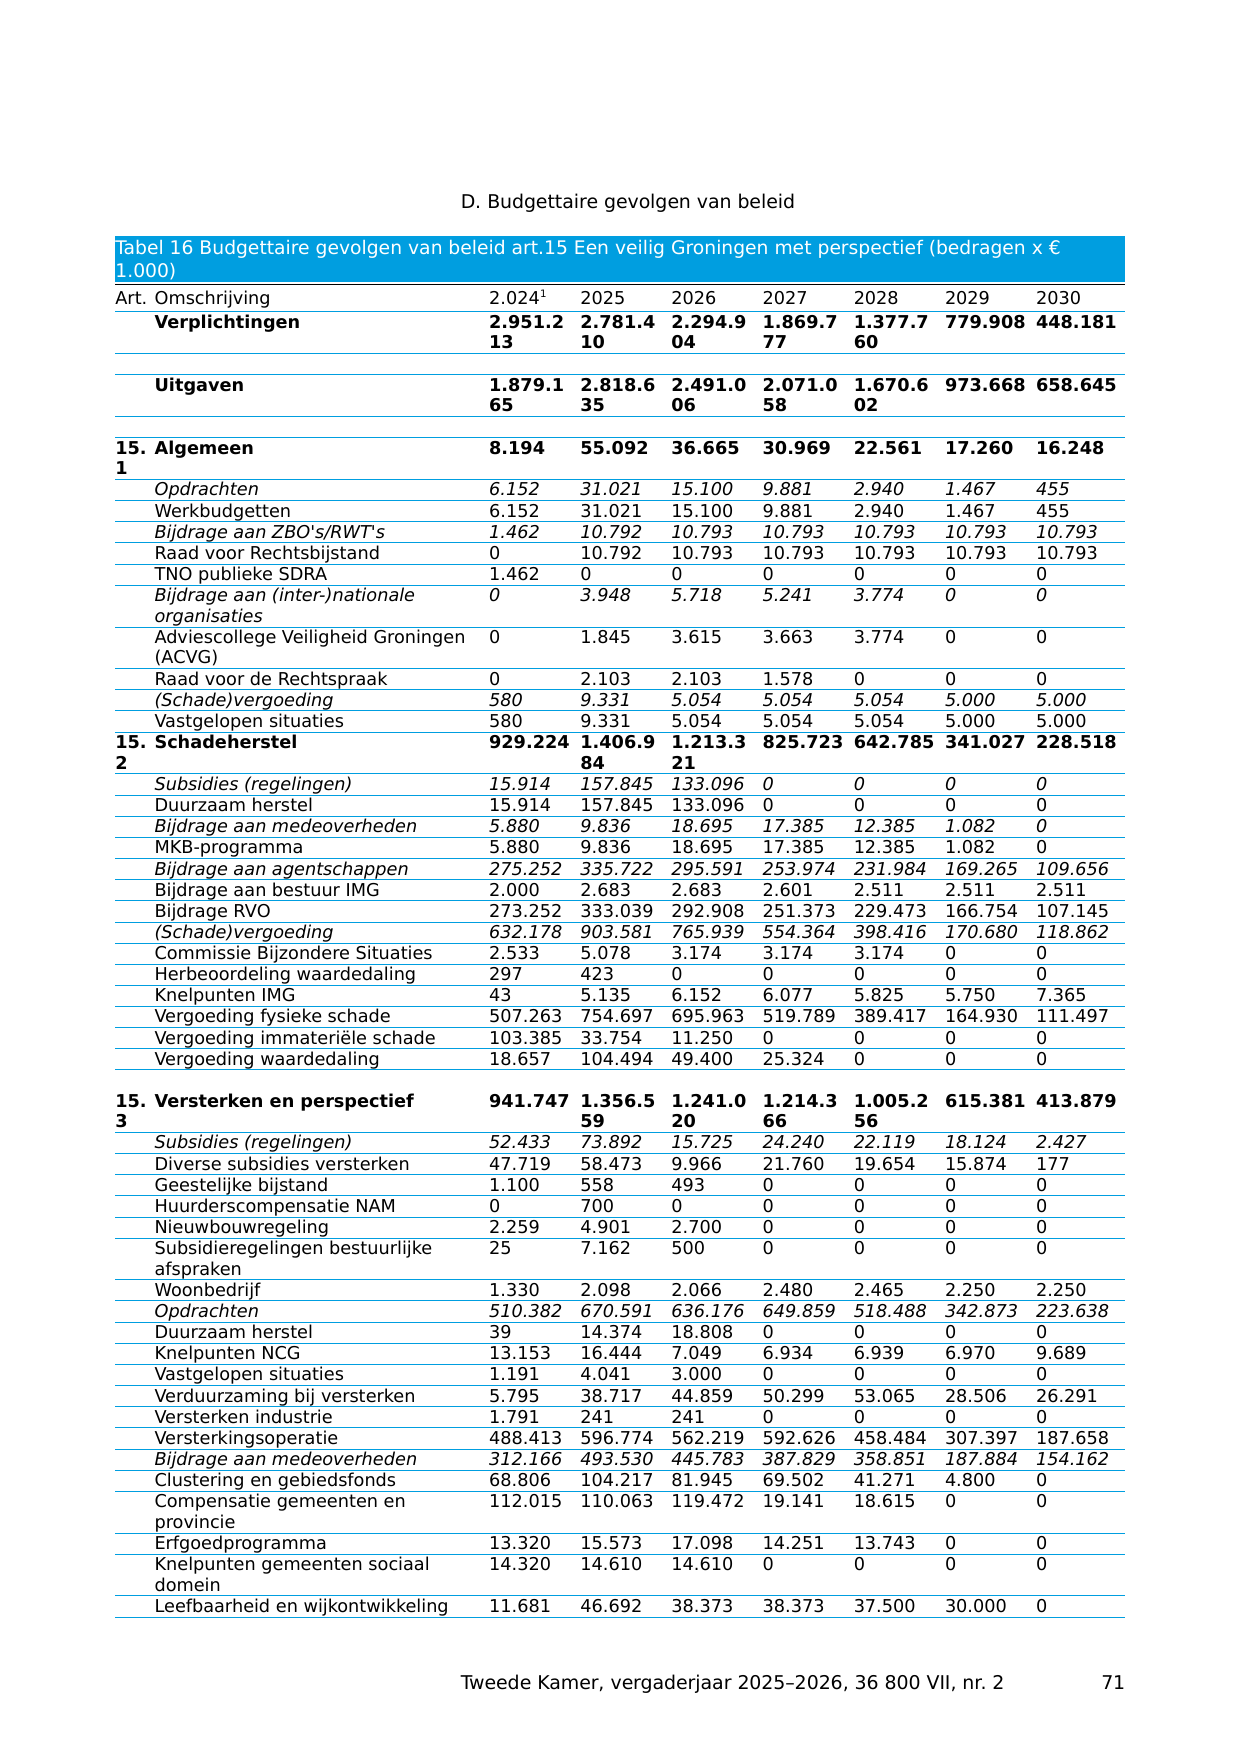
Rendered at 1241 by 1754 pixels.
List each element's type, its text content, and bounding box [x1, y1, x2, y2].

table_cell 11.250 [668, 1028, 759, 1048]
table_cell 0 [486, 543, 577, 563]
table_cell 2029 [942, 285, 1033, 311]
table_cell 700 [577, 1196, 668, 1216]
table_cell 519.789 [760, 1007, 851, 1027]
table_cell 307.397 [942, 1428, 1033, 1448]
table_cell 110.063 [577, 1492, 668, 1532]
table_cell 14.374 [577, 1323, 668, 1343]
table_cell 21.760 [760, 1154, 851, 1174]
table_cell [115, 1450, 151, 1469]
table_cell 5.054 [668, 711, 759, 732]
table_cell 0 [760, 1196, 851, 1216]
table_cell 2.480 [760, 1280, 851, 1300]
table_cell 903.581 [577, 923, 668, 942]
table_cell [851, 1070, 942, 1091]
table_cell 0 [851, 1555, 942, 1595]
table_cell 295.591 [668, 859, 759, 879]
table_cell 0 [1033, 1175, 1125, 1195]
table_cell 5.000 [942, 711, 1033, 732]
table_cell Bijdrage aan agentschappen [151, 859, 486, 879]
table_cell 0 [486, 586, 577, 626]
table_cell [115, 1175, 151, 1195]
table_cell 22.561 [851, 438, 942, 479]
table_cell 0 [1033, 838, 1125, 858]
table_cell Vergoeding waardedaling [151, 1049, 486, 1069]
table_cell 2.103 [577, 669, 668, 689]
table_cell Werkbudgetten [151, 501, 486, 521]
table_cell 1.377.760 [851, 312, 942, 353]
table_cell 0 [1033, 1028, 1125, 1048]
table_cell 0 [942, 565, 1033, 584]
table_cell 107.145 [1033, 901, 1125, 921]
table_cell 0 [1033, 817, 1125, 837]
table_cell 0 [486, 1196, 577, 1216]
table_cell 112.015 [486, 1492, 577, 1532]
table_cell 518.488 [851, 1301, 942, 1322]
table_cell [115, 1471, 151, 1491]
table_cell [115, 543, 151, 563]
table_cell 632.178 [486, 923, 577, 942]
table_cell 11.681 [486, 1596, 577, 1617]
table_cell Versterken industrie [151, 1407, 486, 1427]
table_cell 3.615 [668, 628, 759, 668]
table_cell 941.747 [486, 1091, 577, 1132]
table_cell 7.365 [1033, 986, 1125, 1006]
table_cell 109.656 [1033, 859, 1125, 879]
table_cell 333.039 [577, 901, 668, 921]
table_cell 973.668 [942, 375, 1033, 416]
table_cell 13.320 [486, 1534, 577, 1554]
table_cell 19.654 [851, 1154, 942, 1174]
table_cell 0 [760, 774, 851, 794]
table_cell 31.021 [577, 480, 668, 500]
table_cell 2.683 [668, 880, 759, 900]
table_cell 241 [668, 1407, 759, 1427]
table_cell 2.000 [486, 880, 577, 900]
table_cell [151, 417, 486, 437]
table_cell 554.364 [760, 923, 851, 942]
table_cell 2.511 [851, 880, 942, 900]
table_cell 187.884 [942, 1450, 1033, 1469]
table_cell [760, 1070, 851, 1091]
table_cell 275.252 [486, 859, 577, 879]
table_cell 1.845 [577, 628, 668, 668]
table_cell [1033, 354, 1125, 374]
table_cell 10.793 [942, 543, 1033, 563]
table_cell Vergoeding fysieke schade [151, 1007, 486, 1027]
table_cell 0 [942, 1555, 1033, 1595]
table_cell Bijdrage aan ZBO's/RWT's [151, 522, 486, 542]
table_cell Herbeoordeling waardedaling [151, 965, 486, 985]
table_cell 9.331 [577, 690, 668, 710]
table_cell [115, 1028, 151, 1048]
table_cell 0 [942, 1196, 1033, 1216]
table_cell 398.416 [851, 923, 942, 942]
table_cell 3.948 [577, 586, 668, 626]
table_cell 18.695 [668, 817, 759, 837]
table_cell 24.240 [760, 1133, 851, 1153]
table_cell [1033, 417, 1125, 437]
table_cell 1.462 [486, 522, 577, 542]
table_cell 779.908 [942, 312, 1033, 353]
table_cell 31.021 [577, 501, 668, 521]
table_cell 104.217 [577, 1471, 668, 1491]
table_cell 0 [1033, 1323, 1125, 1343]
table_cell 929.224 [486, 733, 577, 773]
table_cell 0 [668, 565, 759, 584]
table_cell 2.0241 [486, 285, 577, 311]
table_cell Art. [115, 285, 151, 311]
table_cell 423 [577, 965, 668, 985]
table_cell Woonbedrijf [151, 1280, 486, 1300]
table_cell 0 [1033, 944, 1125, 964]
table_cell Verplichtingen [151, 312, 486, 353]
table_cell Compensatie gemeenten en provincie [151, 1492, 486, 1532]
table_cell 18.695 [668, 838, 759, 858]
table_cell 0 [851, 1196, 942, 1216]
table_cell 754.697 [577, 1007, 668, 1027]
table_cell [115, 986, 151, 1006]
table_cell 73.892 [577, 1133, 668, 1153]
table_cell 7.049 [668, 1344, 759, 1364]
table_cell 229.473 [851, 901, 942, 921]
table_cell 37.500 [851, 1596, 942, 1617]
table_cell [115, 774, 151, 794]
table_cell [115, 838, 151, 858]
table_cell 413.879 [1033, 1091, 1125, 1132]
table_cell [942, 1070, 1033, 1091]
table_cell 0 [1033, 669, 1125, 689]
table_cell 36.665 [668, 438, 759, 479]
table_cell (Schade)vergoeding [151, 690, 486, 710]
table_cell [115, 859, 151, 879]
table_cell [486, 1070, 577, 1091]
table_cell [115, 1007, 151, 1027]
table_cell 39 [486, 1323, 577, 1343]
table_cell 0 [1033, 1471, 1125, 1491]
table_cell 341.027 [942, 733, 1033, 773]
table_cell 448.181 [1033, 312, 1125, 353]
table_cell [115, 901, 151, 921]
table_cell 5.000 [1033, 711, 1125, 732]
table_cell [115, 501, 151, 521]
table_cell 10.792 [577, 543, 668, 563]
table_cell 15.914 [486, 796, 577, 816]
table_cell 5.825 [851, 986, 942, 1006]
table_cell [115, 1596, 151, 1617]
table_cell 0 [851, 1323, 942, 1343]
table_cell 49.400 [668, 1049, 759, 1069]
table_cell Geestelijke bijstand [151, 1175, 486, 1195]
table_cell 0 [942, 965, 1033, 985]
table_cell Raad voor de Rechtspraak [151, 669, 486, 689]
table_cell 2.066 [668, 1280, 759, 1300]
table_cell 510.382 [486, 1301, 577, 1322]
table_cell 2.250 [942, 1280, 1033, 1300]
table_cell 0 [760, 965, 851, 985]
table_cell [115, 1344, 151, 1364]
table_cell [115, 312, 151, 353]
table_cell 154.162 [1033, 1450, 1125, 1469]
table_cell Bijdrage aan bestuur IMG [151, 880, 486, 900]
table_cell 1.406.984 [577, 733, 668, 773]
table_cell 4.901 [577, 1218, 668, 1237]
table_cell MKB-programma [151, 838, 486, 858]
table_cell 6.970 [942, 1344, 1033, 1364]
table_cell Knelpunten NCG [151, 1344, 486, 1364]
table_cell 10.793 [851, 543, 942, 563]
table_cell 615.381 [942, 1091, 1033, 1132]
table_cell 0 [760, 1218, 851, 1237]
table_cell 695.963 [668, 1007, 759, 1027]
table_cell 0 [1033, 628, 1125, 668]
table_cell 2.071.058 [760, 375, 851, 416]
table_cell 5.054 [668, 690, 759, 710]
table_cell Duurzaam herstel [151, 1323, 486, 1343]
table_cell [115, 1534, 151, 1554]
table_cell 4.800 [942, 1471, 1033, 1491]
table_cell Raad voor Rechtsbijstand [151, 543, 486, 563]
table_cell 5.880 [486, 838, 577, 858]
table_cell Opdrachten [151, 480, 486, 500]
table_cell 0 [1033, 1492, 1125, 1532]
table_cell [115, 1492, 151, 1532]
table_cell 273.252 [486, 901, 577, 921]
table_cell Clustering en gebiedsfonds [151, 1471, 486, 1491]
table_cell 1.356.559 [577, 1091, 668, 1132]
table_cell 2.951.213 [486, 312, 577, 353]
table_cell [760, 354, 851, 374]
table_cell 5.718 [668, 586, 759, 626]
table_cell 81.945 [668, 1471, 759, 1491]
table_cell 2030 [1033, 285, 1125, 311]
table_cell 6.939 [851, 1344, 942, 1364]
table_cell 3.174 [668, 944, 759, 964]
table_cell 1.578 [760, 669, 851, 689]
table_cell 15.2 [115, 733, 151, 773]
table_cell 7.162 [577, 1239, 668, 1279]
table_cell TNO publieke SDRA [151, 565, 486, 584]
table_cell 0 [851, 1028, 942, 1048]
table_cell 2.940 [851, 480, 942, 500]
table_cell 166.754 [942, 901, 1033, 921]
table_cell 2.103 [668, 669, 759, 689]
table_cell 3.000 [668, 1365, 759, 1385]
table_cell 5.000 [1033, 690, 1125, 710]
table_cell 0 [1033, 774, 1125, 794]
table_cell 0 [942, 1534, 1033, 1554]
table_cell 0 [1033, 1365, 1125, 1385]
table_cell [115, 354, 151, 374]
table_cell 17.098 [668, 1534, 759, 1554]
table_cell 15.573 [577, 1534, 668, 1554]
table_cell 0 [1033, 1239, 1125, 1279]
table_cell 670.591 [577, 1301, 668, 1322]
table_cell 292.908 [668, 901, 759, 921]
table_cell 12.385 [851, 838, 942, 858]
table_cell 9.966 [668, 1154, 759, 1174]
table_cell 2.427 [1033, 1133, 1125, 1153]
table_cell 30.000 [942, 1596, 1033, 1617]
table_cell 0 [851, 1175, 942, 1195]
table_cell 5.054 [851, 711, 942, 732]
table_cell 2.781.410 [577, 312, 668, 353]
table_cell [760, 417, 851, 437]
table_cell 58.473 [577, 1154, 668, 1174]
table_cell 1.869.777 [760, 312, 851, 353]
table_cell 0 [851, 1407, 942, 1427]
table_cell 25.324 [760, 1049, 851, 1069]
table_cell Knelpunten IMG [151, 986, 486, 1006]
table_cell 50.299 [760, 1386, 851, 1406]
table_cell 3.174 [760, 944, 851, 964]
table_cell Vastgelopen situaties [151, 711, 486, 732]
table_cell [115, 1049, 151, 1069]
table_cell 0 [760, 1239, 851, 1279]
table_cell 2.491.006 [668, 375, 759, 416]
table_cell 0 [942, 586, 1033, 626]
table_cell 0 [1033, 1596, 1125, 1617]
table_cell (Schade)vergoeding [151, 923, 486, 942]
table_cell 177 [1033, 1154, 1125, 1174]
table_cell 0 [668, 965, 759, 985]
table_cell 3.663 [760, 628, 851, 668]
table_cell 0 [1033, 1218, 1125, 1237]
table_cell [115, 1323, 151, 1343]
table_cell 0 [1033, 1555, 1125, 1595]
table_cell [668, 417, 759, 437]
table_cell 13.153 [486, 1344, 577, 1364]
table_cell Uitgaven [151, 375, 486, 416]
table_cell 9.689 [1033, 1344, 1125, 1364]
table_cell 10.793 [668, 543, 759, 563]
table_cell 592.626 [760, 1428, 851, 1448]
table_cell 0 [1033, 1407, 1125, 1427]
table_cell Schadeherstel [151, 733, 486, 773]
table_cell 0 [851, 1049, 942, 1069]
table_cell 0 [1033, 1049, 1125, 1069]
table_cell 2.818.635 [577, 375, 668, 416]
table_cell Opdrachten [151, 1301, 486, 1322]
table_cell 16.248 [1033, 438, 1125, 479]
table_cell Versterken en perspectief [151, 1091, 486, 1132]
table_cell 170.680 [942, 923, 1033, 942]
table_cell 6.152 [668, 986, 759, 1006]
table_cell [115, 1070, 151, 1091]
table_cell 2.533 [486, 944, 577, 964]
table_cell 14.251 [760, 1534, 851, 1554]
table_cell 69.502 [760, 1471, 851, 1491]
table_cell 133.096 [668, 796, 759, 816]
table_cell 458.484 [851, 1428, 942, 1448]
table_cell 0 [942, 1239, 1033, 1279]
table_cell 636.176 [668, 1301, 759, 1322]
table_cell 18.808 [668, 1323, 759, 1343]
table_cell 3.174 [851, 944, 942, 964]
table_cell [115, 1555, 151, 1595]
table_cell 0 [760, 1555, 851, 1595]
table_cell 0 [760, 796, 851, 816]
table_cell 28.506 [942, 1386, 1033, 1406]
table_cell 562.219 [668, 1428, 759, 1448]
table_cell [851, 354, 942, 374]
table_cell 0 [942, 1492, 1033, 1532]
table_cell 10.793 [760, 543, 851, 563]
table_cell 52.433 [486, 1133, 577, 1153]
table_cell 1.791 [486, 1407, 577, 1427]
table_cell Duurzaam herstel [151, 796, 486, 816]
table_cell 33.754 [577, 1028, 668, 1048]
table_cell 342.873 [942, 1301, 1033, 1322]
table_cell 445.783 [668, 1450, 759, 1469]
table_cell 0 [760, 1407, 851, 1427]
table_cell Omschrijving [151, 285, 486, 311]
table_cell 0 [851, 965, 942, 985]
table_cell 493 [668, 1175, 759, 1195]
table_cell [851, 417, 942, 437]
table_cell 4.041 [577, 1365, 668, 1385]
table_cell 164.930 [942, 1007, 1033, 1027]
table_cell 0 [851, 565, 942, 584]
table_cell 0 [942, 1175, 1033, 1195]
table_cell [942, 417, 1033, 437]
table_cell 0 [942, 796, 1033, 816]
table_cell 5.795 [486, 1386, 577, 1406]
table_cell 0 [942, 1323, 1033, 1343]
table_cell 10.792 [577, 522, 668, 542]
table_cell 10.793 [942, 522, 1033, 542]
table_cell 558 [577, 1175, 668, 1195]
table_cell 596.774 [577, 1428, 668, 1448]
table_cell 231.984 [851, 859, 942, 879]
table_cell Vergoeding immateriële schade [151, 1028, 486, 1048]
table_cell Commissie Bijzondere Situaties [151, 944, 486, 964]
table_cell 9.331 [577, 711, 668, 732]
table_cell [115, 628, 151, 668]
table_cell 0 [760, 565, 851, 584]
table_cell 1.191 [486, 1365, 577, 1385]
table_cell 358.851 [851, 1450, 942, 1469]
table_cell 0 [1033, 586, 1125, 626]
table_cell 5.054 [851, 690, 942, 710]
table_cell Knelpunten gemeenten sociaal domein [151, 1555, 486, 1595]
table_cell 12.385 [851, 817, 942, 837]
table_cell 10.793 [760, 522, 851, 542]
table_cell [115, 796, 151, 816]
table_cell 5.880 [486, 817, 577, 837]
table_cell [151, 354, 486, 374]
table_cell 507.263 [486, 1007, 577, 1027]
table_cell Bijdrage aan (inter-)nationale organisaties [151, 586, 486, 626]
table_cell 9.881 [760, 501, 851, 521]
table_cell 0 [668, 1196, 759, 1216]
table_cell 1.462 [486, 565, 577, 584]
table_cell 241 [577, 1407, 668, 1427]
table_cell [115, 923, 151, 942]
table_cell 18.124 [942, 1133, 1033, 1153]
table_cell [115, 944, 151, 964]
table_cell [115, 1407, 151, 1427]
table_cell 387.829 [760, 1450, 851, 1469]
table_cell 2.098 [577, 1280, 668, 1300]
table_cell 169.265 [942, 859, 1033, 879]
table_cell 119.472 [668, 1492, 759, 1532]
table_cell 0 [486, 628, 577, 668]
table_cell 0 [851, 774, 942, 794]
table_cell 0 [942, 1049, 1033, 1069]
table_cell Subsidies (regelingen) [151, 774, 486, 794]
table_cell Verduurzaming bij versterken [151, 1386, 486, 1406]
table_cell 17.385 [760, 817, 851, 837]
table_cell 5.000 [942, 690, 1033, 710]
table_cell 104.494 [577, 1049, 668, 1069]
table_cell [1033, 1070, 1125, 1091]
table_cell 1.467 [942, 501, 1033, 521]
table_cell 16.444 [577, 1344, 668, 1364]
table_cell Nieuwbouwregeling [151, 1218, 486, 1237]
table_cell 47.719 [486, 1154, 577, 1174]
table_cell 53.065 [851, 1386, 942, 1406]
table_cell [115, 711, 151, 732]
table_cell [577, 1070, 668, 1091]
table_cell 6.152 [486, 480, 577, 500]
table_cell 0 [760, 1323, 851, 1343]
table_cell Huurderscompensatie NAM [151, 1196, 486, 1216]
table_cell [115, 1280, 151, 1300]
table_cell Erfgoedprogramma [151, 1534, 486, 1554]
table_cell 2027 [760, 285, 851, 311]
table_cell 2.601 [760, 880, 851, 900]
table_cell 0 [486, 669, 577, 689]
table_cell Diverse subsidies versterken [151, 1154, 486, 1174]
table_cell 10.793 [668, 522, 759, 542]
table_cell 251.373 [760, 901, 851, 921]
table_cell 1.467 [942, 480, 1033, 500]
table_cell [115, 586, 151, 626]
table_cell 580 [486, 690, 577, 710]
table_cell 15.725 [668, 1133, 759, 1153]
table_cell 118.862 [1033, 923, 1125, 942]
table_cell [668, 354, 759, 374]
table_cell 6.152 [486, 501, 577, 521]
table_cell Bijdrage RVO [151, 901, 486, 921]
table_cell 5.135 [577, 986, 668, 1006]
table_cell 46.692 [577, 1596, 668, 1617]
table_cell 1.330 [486, 1280, 577, 1300]
table_cell 18.657 [486, 1049, 577, 1069]
table_cell [115, 690, 151, 710]
table_cell 2.683 [577, 880, 668, 900]
table_cell 389.417 [851, 1007, 942, 1027]
table_cell 1.100 [486, 1175, 577, 1195]
table_cell 6.077 [760, 986, 851, 1006]
table_cell [115, 1218, 151, 1237]
table_cell 41.271 [851, 1471, 942, 1491]
table_cell 2.259 [486, 1218, 577, 1237]
table_cell 825.723 [760, 733, 851, 773]
table_cell 133.096 [668, 774, 759, 794]
table_cell 15.874 [942, 1154, 1033, 1174]
table_cell [115, 565, 151, 584]
table_cell 14.610 [668, 1555, 759, 1595]
table_cell 19.141 [760, 1492, 851, 1532]
table_cell 2.511 [1033, 880, 1125, 900]
table_cell 6.934 [760, 1344, 851, 1364]
table_cell 1.213.321 [668, 733, 759, 773]
table_cell 1.082 [942, 838, 1033, 858]
table_cell 17.260 [942, 438, 1033, 479]
table_cell 38.373 [760, 1596, 851, 1617]
table_cell 0 [760, 1028, 851, 1048]
table_cell 765.939 [668, 923, 759, 942]
table_cell Versterkingsoperatie [151, 1428, 486, 1448]
table_cell 0 [942, 1028, 1033, 1048]
table_cell [115, 1239, 151, 1279]
table_cell 9.836 [577, 817, 668, 837]
table_cell Algemeen [151, 438, 486, 479]
table_cell [115, 1154, 151, 1174]
title D. Budgettaire gevolgen van beleid [461, 191, 1125, 213]
table_cell 0 [1033, 796, 1125, 816]
table_cell 493.530 [577, 1450, 668, 1469]
table_cell [577, 354, 668, 374]
table_cell 9.836 [577, 838, 668, 858]
table_cell [115, 417, 151, 437]
table_cell [115, 817, 151, 837]
table_cell 658.645 [1033, 375, 1125, 416]
table_cell 2025 [577, 285, 668, 311]
table_cell 0 [851, 1218, 942, 1237]
table_cell 0 [1033, 1534, 1125, 1554]
table_cell 0 [851, 669, 942, 689]
table_cell 455 [1033, 501, 1125, 521]
table_cell 3.774 [851, 628, 942, 668]
table_cell 2.511 [942, 880, 1033, 900]
table_cell 26.291 [1033, 1386, 1125, 1406]
table_cell 5.241 [760, 586, 851, 626]
table_cell 0 [760, 1175, 851, 1195]
table_cell 0 [942, 774, 1033, 794]
table_cell [115, 522, 151, 542]
table_cell 1.879.165 [486, 375, 577, 416]
table_cell 14.610 [577, 1555, 668, 1595]
table_cell [115, 669, 151, 689]
table_cell [115, 880, 151, 900]
table_cell 0 [942, 1218, 1033, 1237]
table_cell 312.166 [486, 1450, 577, 1469]
table_cell Adviescollege Veiligheid Groningen (ACVG) [151, 628, 486, 668]
table_cell 18.615 [851, 1492, 942, 1532]
table_cell 0 [851, 1365, 942, 1385]
table_cell 223.638 [1033, 1301, 1125, 1322]
table_cell 38.717 [577, 1386, 668, 1406]
table_cell 25 [486, 1239, 577, 1279]
table_cell [115, 965, 151, 985]
table_cell 187.658 [1033, 1428, 1125, 1448]
table_cell 22.119 [851, 1133, 942, 1153]
table_cell 1.670.602 [851, 375, 942, 416]
table_cell Vastgelopen situaties [151, 1365, 486, 1385]
table_cell 335.722 [577, 859, 668, 879]
table_cell 10.793 [1033, 543, 1125, 563]
table_cell [577, 417, 668, 437]
table_cell 228.518 [1033, 733, 1125, 773]
table_cell 0 [577, 565, 668, 584]
table_cell 68.806 [486, 1471, 577, 1491]
table_cell 111.497 [1033, 1007, 1125, 1027]
table_cell 44.859 [668, 1386, 759, 1406]
table_cell [115, 1133, 151, 1153]
table_cell 455 [1033, 480, 1125, 500]
table_cell [115, 1386, 151, 1406]
table_cell 5.054 [760, 690, 851, 710]
table_cell 55.092 [577, 438, 668, 479]
table_cell 8.194 [486, 438, 577, 479]
table_cell [115, 1301, 151, 1322]
table_cell 15.100 [668, 480, 759, 500]
table_cell 2.940 [851, 501, 942, 521]
table_cell 0 [942, 1407, 1033, 1427]
table_cell 13.743 [851, 1534, 942, 1554]
table_cell [486, 354, 577, 374]
table_cell [115, 480, 151, 500]
table_cell [151, 1070, 486, 1091]
table_cell 10.793 [1033, 522, 1125, 542]
table_cell [115, 1428, 151, 1448]
table_cell 103.385 [486, 1028, 577, 1048]
table_cell 0 [760, 1365, 851, 1385]
table_cell 15.914 [486, 774, 577, 794]
table_cell 580 [486, 711, 577, 732]
table_cell 0 [942, 669, 1033, 689]
table_cell 2026 [668, 285, 759, 311]
table_cell 649.859 [760, 1301, 851, 1322]
table_cell 1.082 [942, 817, 1033, 837]
table_cell 2.250 [1033, 1280, 1125, 1300]
table_cell 43 [486, 986, 577, 1006]
table_cell [115, 375, 151, 416]
table_cell 38.373 [668, 1596, 759, 1617]
table_cell 0 [851, 796, 942, 816]
table_cell 9.881 [760, 480, 851, 500]
table_cell Bijdrage aan medeoverheden [151, 1450, 486, 1469]
table_cell [115, 1196, 151, 1216]
table_cell 253.974 [760, 859, 851, 879]
table_cell 1.241.020 [668, 1091, 759, 1132]
table_cell 0 [1033, 965, 1125, 985]
table_cell 30.969 [760, 438, 851, 479]
table_cell 0 [851, 1239, 942, 1279]
table_cell 1.214.366 [760, 1091, 851, 1132]
table_cell Subsidies (regelingen) [151, 1133, 486, 1153]
table_cell 157.845 [577, 796, 668, 816]
table_cell [668, 1070, 759, 1091]
table_cell 157.845 [577, 774, 668, 794]
table_cell 0 [942, 944, 1033, 964]
table_cell 488.413 [486, 1428, 577, 1448]
table_cell 3.774 [851, 586, 942, 626]
table_cell 0 [1033, 565, 1125, 584]
table_cell 14.320 [486, 1555, 577, 1595]
table_cell 642.785 [851, 733, 942, 773]
table_cell [486, 417, 577, 437]
table_cell 15.100 [668, 501, 759, 521]
table_cell 5.054 [760, 711, 851, 732]
table_cell 2.294.904 [668, 312, 759, 353]
table_cell 500 [668, 1239, 759, 1279]
table_cell 5.078 [577, 944, 668, 964]
table_cell 297 [486, 965, 577, 985]
table_cell [942, 354, 1033, 374]
table_cell 0 [1033, 1196, 1125, 1216]
table_cell 1.005.256 [851, 1091, 942, 1132]
table_cell 2028 [851, 285, 942, 311]
table_cell 15.1 [115, 438, 151, 479]
table_cell 10.793 [851, 522, 942, 542]
table_cell Subsidieregelingen bestuurlijke afspraken [151, 1239, 486, 1279]
table_cell Bijdrage aan medeoverheden [151, 817, 486, 837]
table_cell 5.750 [942, 986, 1033, 1006]
table_cell 0 [942, 628, 1033, 668]
table_cell 15.3 [115, 1091, 151, 1132]
table_cell 17.385 [760, 838, 851, 858]
table_cell 2.700 [668, 1218, 759, 1237]
table_cell [115, 1365, 151, 1385]
table_cell 0 [942, 1365, 1033, 1385]
table_cell 2.465 [851, 1280, 942, 1300]
table_cell Leefbaarheid en wijkontwikkeling [151, 1596, 486, 1617]
